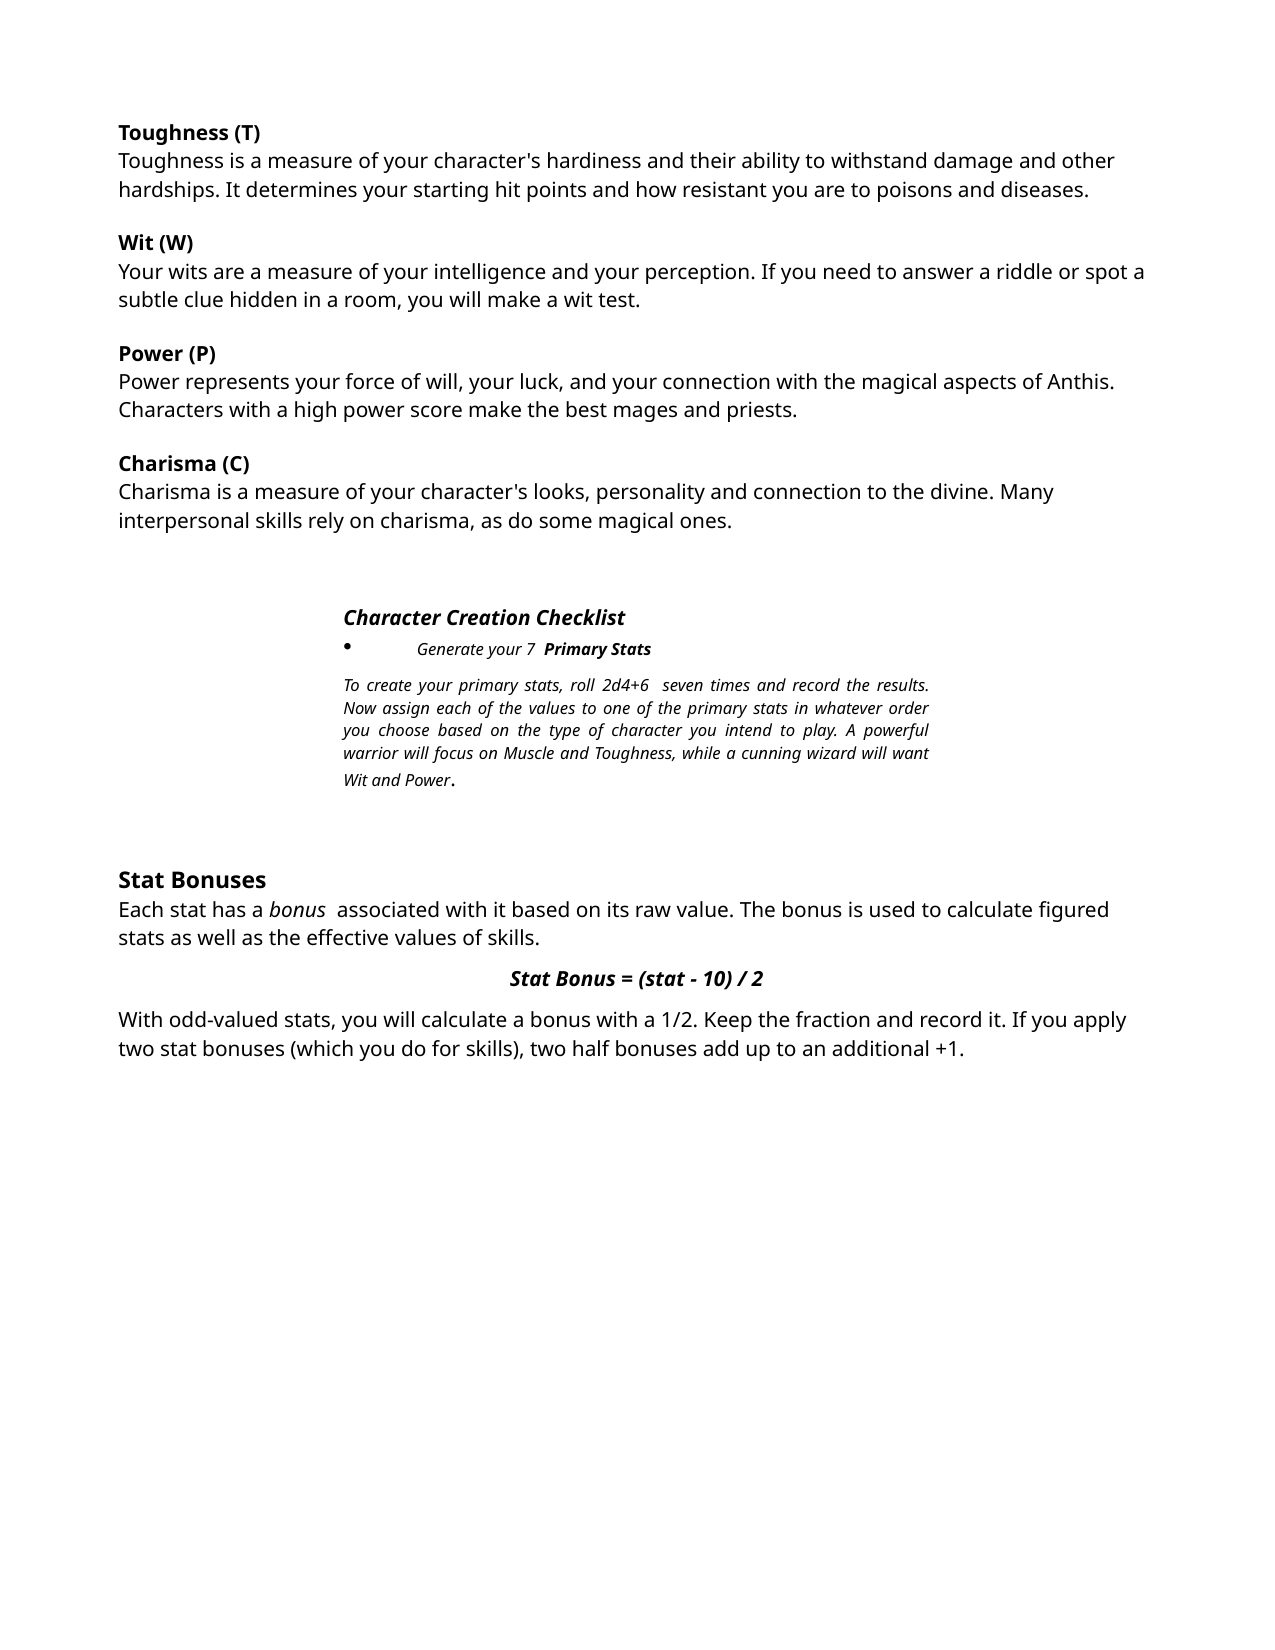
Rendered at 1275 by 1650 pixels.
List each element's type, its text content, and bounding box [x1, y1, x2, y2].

text With odd-valued stats, you will calculate a bonus with a 1/2. Keep the fraction and record it. If you apply two stat bonuses (which you do for skills), two half bonuses add up to an additional +1. [118, 1005, 1157, 1062]
subtitle Wit (W) [118, 228, 1157, 257]
subtitle Character Creation Checklist [343, 603, 932, 632]
subtitle Charisma (C) [118, 449, 1157, 477]
text Toughness is a measure of your character's hardiness and their ability to withstand damage and other hardships. It determines your starting hit points and how resistant you are to poisons and diseases. [118, 147, 1157, 203]
text Charisma is a measure of your character's looks, personality and connection to the divine. Many interpersonal skills rely on charisma, as do some magical ones. [118, 477, 1157, 534]
subtitle Power (P) [118, 339, 1157, 367]
text Each stat has a bonus associated with it based on its raw value. The bonus is used to calculate figured stats as well as the effective values of skills. [118, 895, 1157, 952]
list Generate your 7 Primary Stats [343, 638, 932, 661]
text Stat Bonus = (stat - 10) / 2 [118, 964, 1157, 993]
subtitle Toughness (T) [118, 118, 1157, 147]
text Power represents your force of will, your luck, and your connection with the magical aspects of Anthis. Characters with a high power score make the best mages and priests. [118, 367, 1157, 424]
text Your wits are a measure of your intelligence and your perception. If you need to answer a riddle or spot a subtle clue hidden in a room, you will make a wit test. [118, 257, 1157, 314]
subtitle Stat Bonuses [118, 864, 1157, 895]
text To create your primary stats, roll 2d4+6 seven times and record the results. Now assign each of the values to one of the primary stats in whatever order you choose based on the type of character you intend to play. A powerful warrior will focus on Muscle and Toughness, while a cunning wizard will want Wit and Power. [343, 674, 932, 793]
